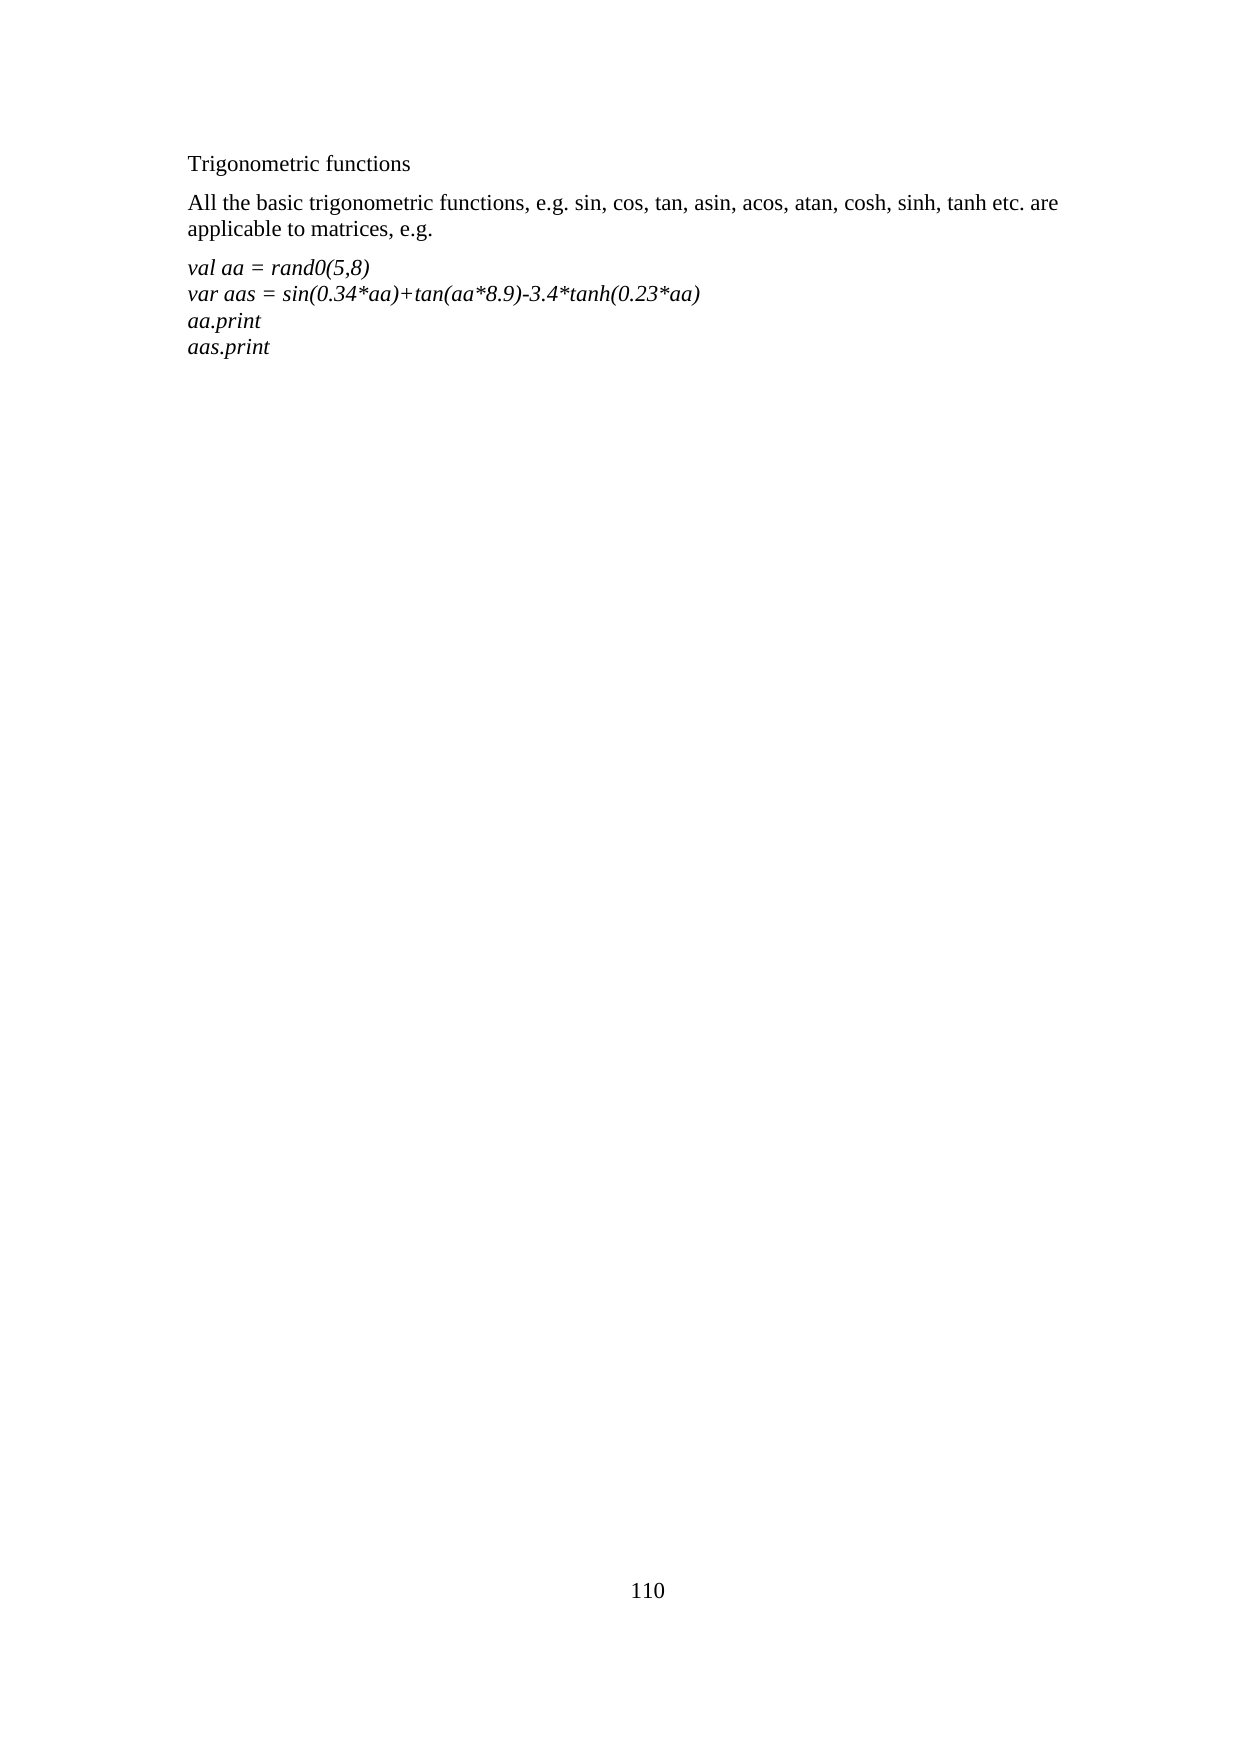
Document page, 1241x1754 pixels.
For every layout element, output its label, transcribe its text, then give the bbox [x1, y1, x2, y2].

text aa.print [187, 307, 1108, 333]
text All the basic trigonometric functions, e.g. sin, cos, tan, asin, acos, atan, cosh, sinh, tanh etc. are applicable to matrices, e.g. [187, 189, 1108, 242]
text Trigonometric functions [187, 150, 1108, 176]
text var aas = sin(0.34*aa)+tan(aa*8.9)-3.4*tanh(0.23*aa) [187, 280, 1108, 307]
text aas.print [187, 333, 1108, 359]
text val aa = rand0(5,8) [187, 254, 1108, 280]
